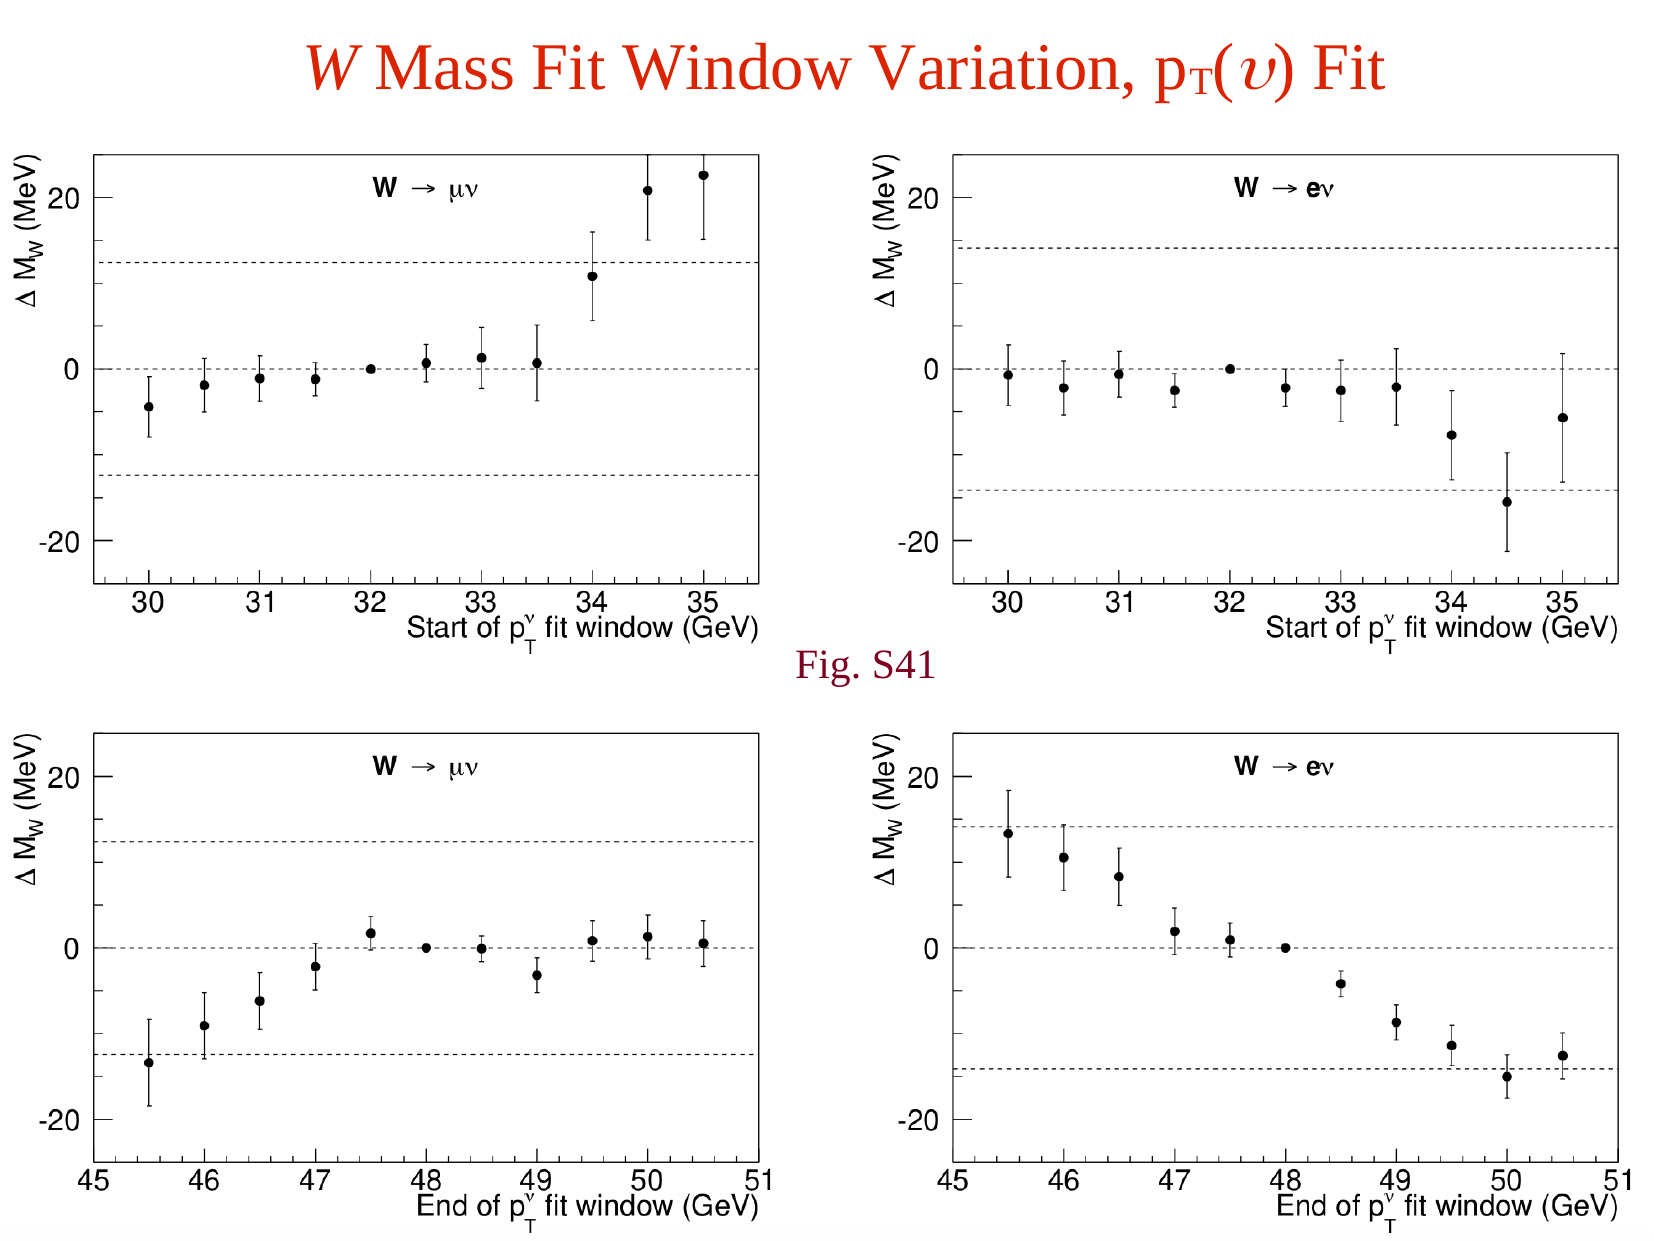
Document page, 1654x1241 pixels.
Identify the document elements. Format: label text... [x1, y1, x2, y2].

picture [0, 134, 1653, 1241]
title W Mass Fit Window Variation, pT(υ) Fit [121, 0, 1534, 134]
text_box Fig. S41 [795, 641, 937, 688]
